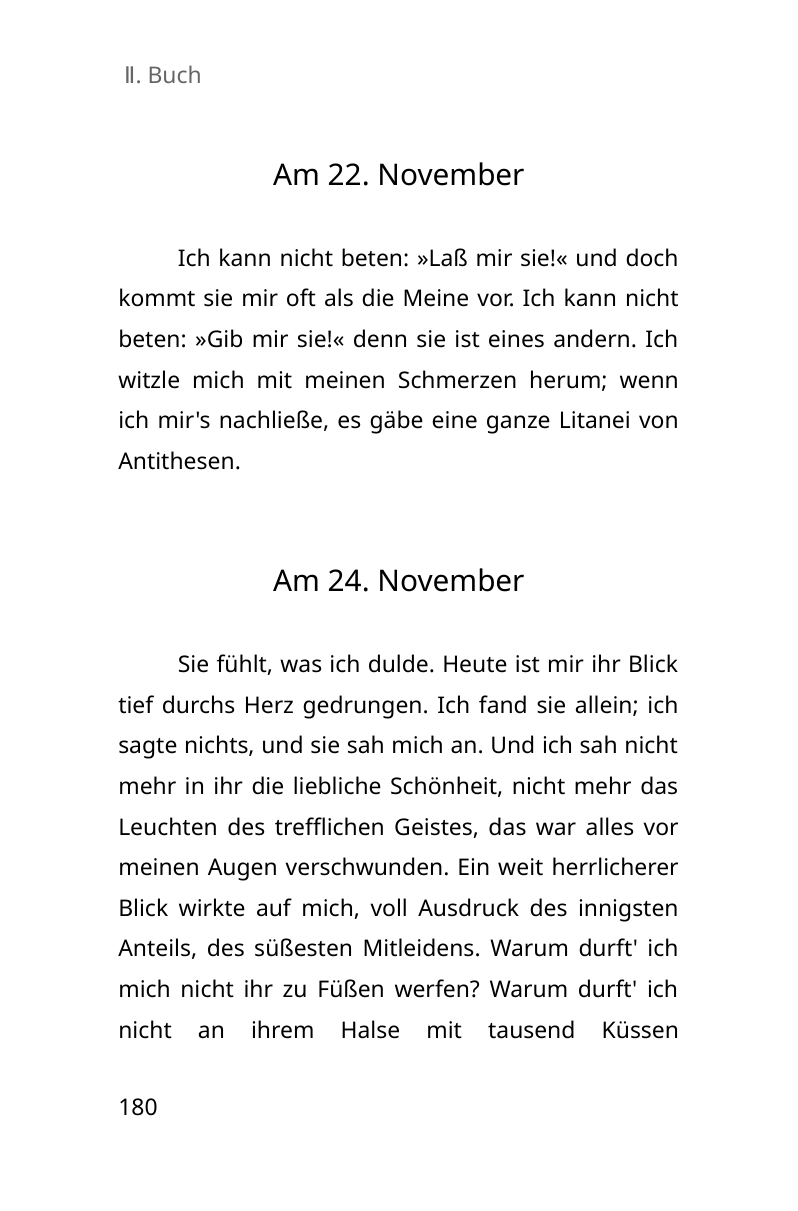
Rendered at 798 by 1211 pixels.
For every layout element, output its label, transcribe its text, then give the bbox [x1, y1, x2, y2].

text Ich kann nicht beten: »Laß mir sie!« und doch kommt sie mir oft als die Meine vor. Ich kann nicht beten: »Gib mir sie!« denn sie ist eines andern. Ich witzle mich mit meinen Schmerzen herum; wenn ich mir's nachließe, es gäbe eine ganze Litanei von Antithesen. [118, 217, 679, 476]
subtitle Am 24. November [118, 521, 679, 600]
text Sie fühlt, was ich dulde. Heute ist mir ihr Blick tief durchs Herz gedrungen. Ich fand sie allein; ich sagte nichts, und sie sah mich an. Und ich sah nicht mehr in ihr die liebliche Schönheit, nicht mehr das Leuchten des trefflichen Geistes, das war alles vor meinen Augen verschwunden. Ein weit herrlicherer Blick wirkte auf mich, voll Ausdruck des innigsten Anteils, des süßesten Mitleidens. Warum durft' ich mich nicht ihr zu Füßen werfen? Warum durft' ich nicht an ihrem Halse mit tausend Küssen [118, 623, 679, 1045]
subtitle Am 22. November [118, 120, 679, 194]
